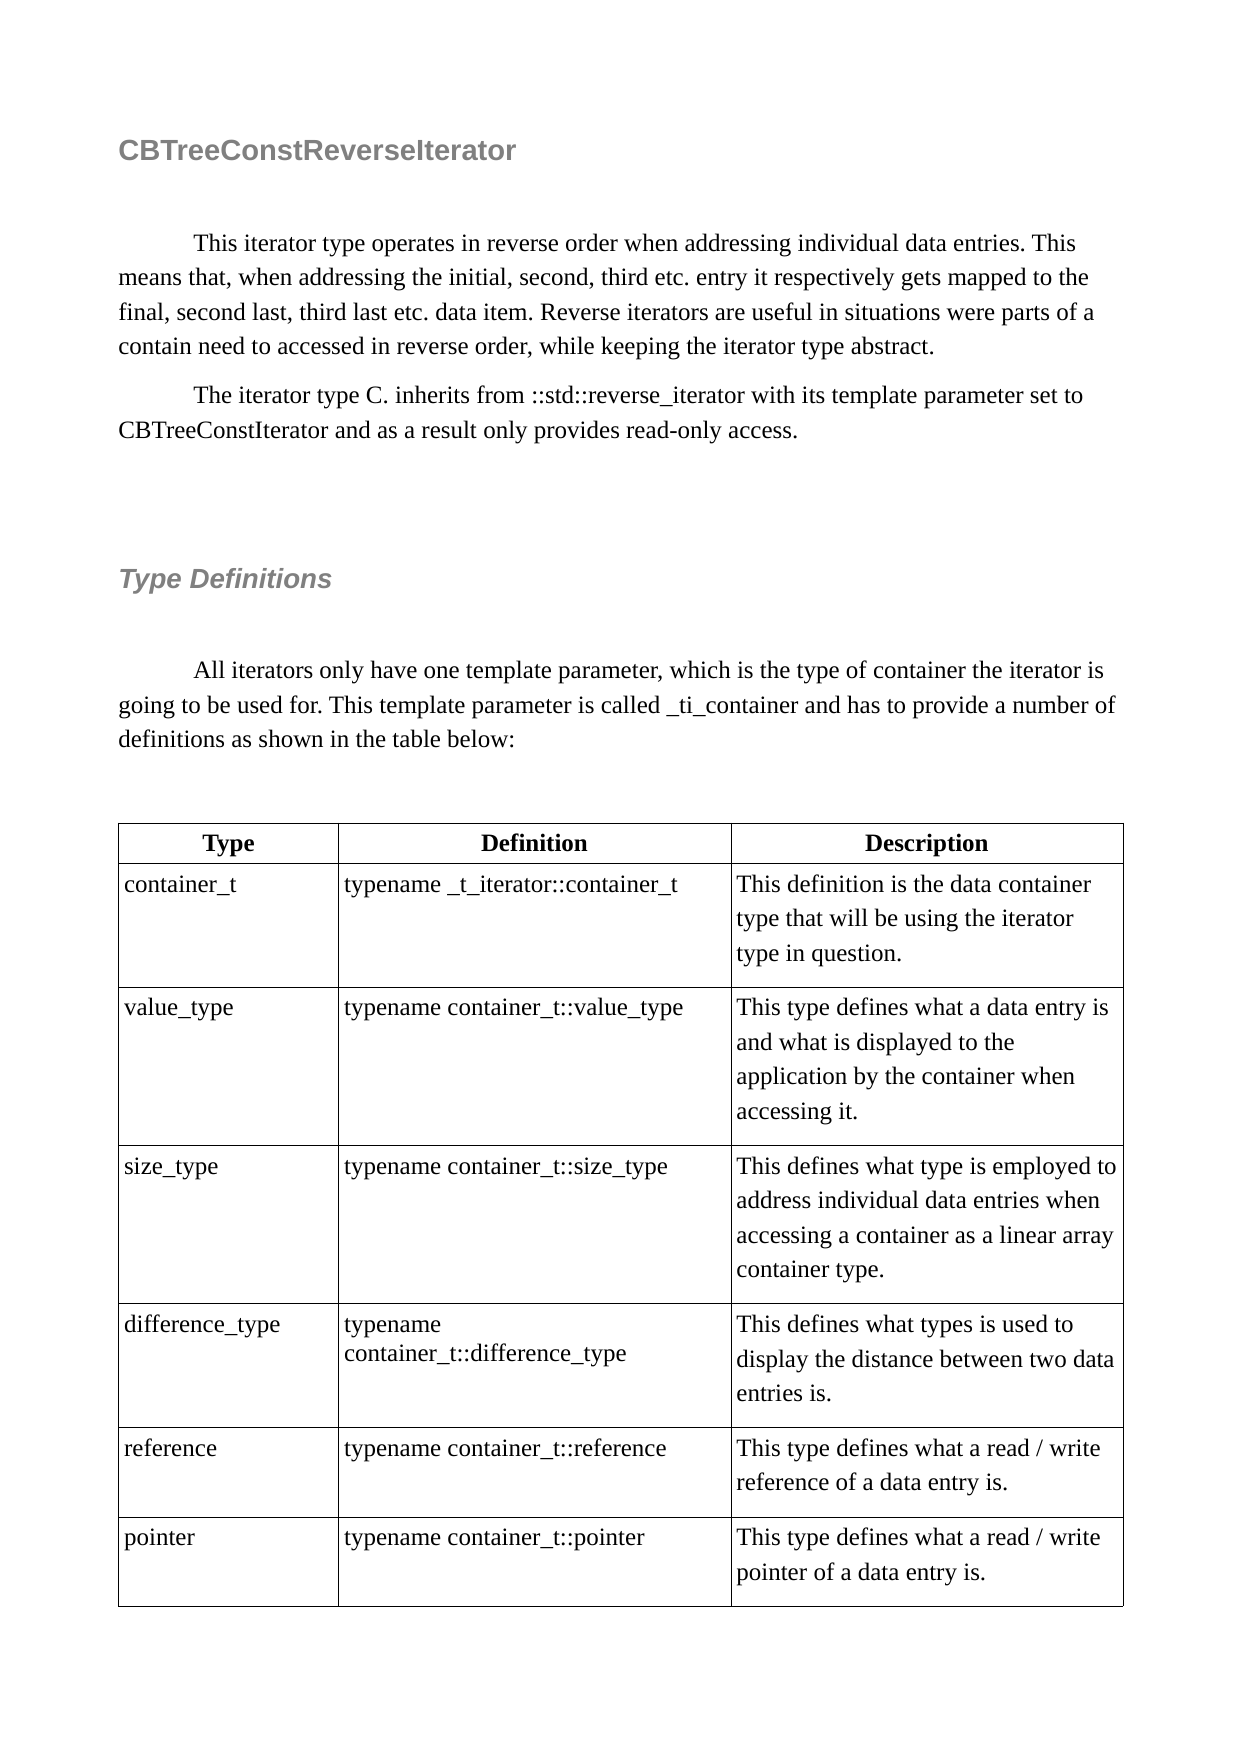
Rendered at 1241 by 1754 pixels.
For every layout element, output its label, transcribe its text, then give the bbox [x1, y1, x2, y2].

table_cell value_type [119, 988, 338, 1145]
text This iterator type operates in reverse order when addressing individual data entries. This means that, when addressing the initial, second, third etc. entry it respectively gets mapped to the final, second last, third last etc. data item. Reverse iterators are useful in situations were parts of a contain need to accessed in reverse order, while keeping the iterator type abstract. [118, 228, 1122, 360]
table_cell This defines what types is used to display the distance between two data entries is. [732, 1304, 1123, 1427]
subtitle CBTreeConstReverseIterator [118, 133, 1122, 166]
subtitle Type Definitions [118, 562, 1122, 594]
table_cell reference [119, 1428, 338, 1517]
table_header Definition [339, 824, 731, 863]
table_cell This defines what type is employed to address individual data entries when accessing a container as a linear array container type. [732, 1146, 1123, 1303]
table_cell This type defines what a data entry is and what is displayed to the application by the container when accessing it. [732, 988, 1123, 1145]
table_cell typename _t_iterator::container_t [339, 864, 731, 987]
table_cell container_t [119, 864, 338, 987]
table_header Type [119, 824, 338, 863]
table_cell typename container_t::reference [339, 1428, 731, 1517]
table_header Description [732, 824, 1123, 863]
table_cell This type defines what a read / write pointer of a data entry is. [732, 1518, 1123, 1606]
table_cell This type defines what a read / write reference of a data entry is. [732, 1428, 1123, 1517]
table_cell pointer [119, 1518, 338, 1606]
table_cell This definition is the data container type that will be using the iterator type in question. [732, 864, 1123, 987]
table_cell typename container_t::size_type [339, 1146, 731, 1303]
table_cell typename container_t::value_type [339, 988, 731, 1145]
table_cell difference_type [119, 1304, 338, 1427]
table_cell typename container_t::difference_type [339, 1304, 731, 1427]
text The iterator type C. inherits from ::std::reverse_iterator with its template parameter set to CBTreeConstIterator and as a result only provides read-only access. [118, 380, 1122, 443]
text All iterators only have one template parameter, which is the type of container the iterator is going to be used for. This template parameter is called _ti_container and has to provide a number of definitions as shown in the table below: [118, 655, 1122, 753]
table_cell typename container_t::pointer [339, 1518, 731, 1606]
table_cell size_type [119, 1146, 338, 1303]
